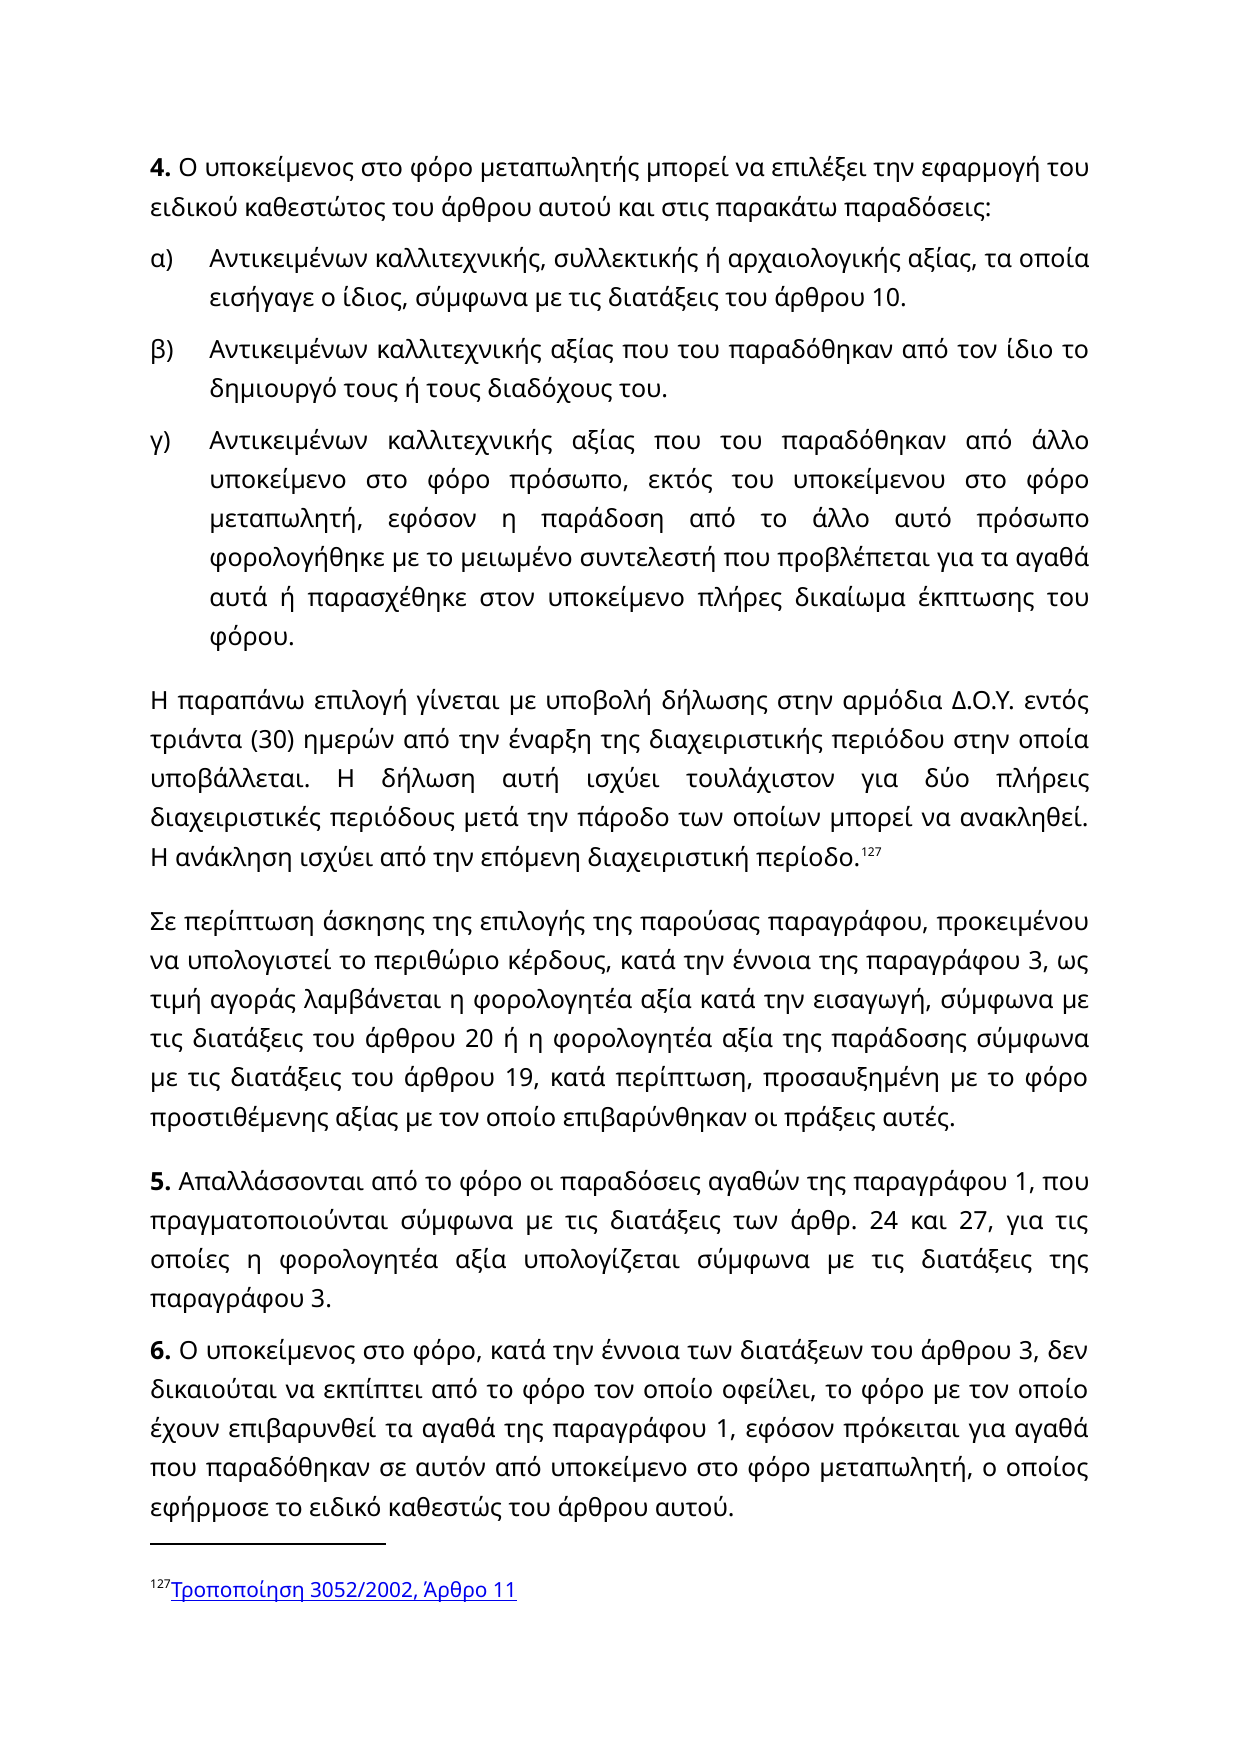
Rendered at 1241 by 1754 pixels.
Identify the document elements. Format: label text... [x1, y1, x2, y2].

text 4. Ο υποκείμενος στο φόρο μεταπωλητής μπορεί να επιλέξει την εφαρμογή του ειδικού καθεστώτος του άρθρου αυτού και στις παρακάτω παραδόσεις: [150, 150, 1090, 223]
list α) Αντικειμένων καλλιτεχνικής, συλλεκτικής ή αρχαιολογικής αξίας, τα οποία εισήγαγε ο ίδιος, σύμφωνα με τις διατάξεις του άρθρου 10. [150, 241, 1090, 314]
text Σε περίπτωση άσκησης της επιλογής της παρούσας παραγράφου, προκειμένου να υπολογιστεί το περιθώριο κέρδους, κατά την έννοια της παραγράφου 3, ως τιμή αγοράς λαμβάνεται η φορολογητέα αξία κατά την εισαγωγή, σύμφωνα με τις διατάξεις του άρθρου 20 ή η φορολογητέα αξία της παράδοσης σύμφωνα με τις διατάξεις του άρθρου 19, κατά περίπτωση, προσαυξημένη με το φόρο προστιθέμενης αξίας με τον οποίο επιβαρύνθηκαν οι πράξεις αυτές. [150, 903, 1090, 1133]
text 6. Ο υποκείμενος στο φόρο, κατά την έννοια των διατάξεων του άρθρου 3, δεν δικαιούται να εκπίπτει από το φόρο τον οποίο οφείλει, το φόρο με τον οποίο έχουν επιβαρυνθεί τα αγαθά της παραγράφου 1, εφόσον πρόκειται για αγαθά που παραδόθηκαν σε αυτόν από υποκείμενο στο φόρο μεταπωλητή, ο οποίος εφήρμοσε το ειδικό καθεστώς του άρθρου αυτού. [150, 1332, 1090, 1523]
list β) Αντικειμένων καλλιτεχνικής αξίας που του παραδόθηκαν από τον ίδιο το δημιουργό τους ή τους διαδόχους του. [150, 332, 1090, 405]
text 5. Απαλλάσσονται από το φόρο οι παραδόσεις αγαθών της παραγράφου 1, που πραγματοποιούνται σύμφωνα με τις διατάξεις των άρθρ. 24 και 27, για τις οποίες η φορολογητέα αξία υπολογίζεται σύμφωνα με τις διατάξεις της παραγράφου 3. [150, 1163, 1090, 1315]
text Τροποποίηση 3052/2002, Άρθρο 11 [150, 1576, 1090, 1604]
text Η παραπάνω επιλογή γίνεται με υποβολή δήλωσης στην αρμόδια Δ.Ο.Υ. εντός τριάντα (30) ημερών από την έναρξη της διαχειριστικής περιόδου στην οποία υποβάλλεται. Η δήλωση αυτή ισχύει τουλάχιστον για δύο πλήρεις διαχειριστικές περιόδους μετά την πάροδο των οποίων μπορεί να ανακληθεί. Η ανάκληση ισχύει από την επόμενη διαχειριστική περίοδο. [150, 682, 1090, 873]
list γ) Αντικειμένων καλλιτεχνικής αξίας που του παραδόθηκαν από άλλο υποκείμενο στο φόρο πρόσωπο, εκτός του υποκείμενου στο φόρο μεταπωλητή, εφόσον η παράδοση από το άλλο αυτό πρόσωπο φορολογήθηκε με το μειωμένο συντελεστή που προβλέπεται για τα αγαθά αυτά ή παρασχέθηκε στον υποκείμενο πλήρες δικαίωμα έκπτωσης του φόρου. [150, 422, 1090, 652]
